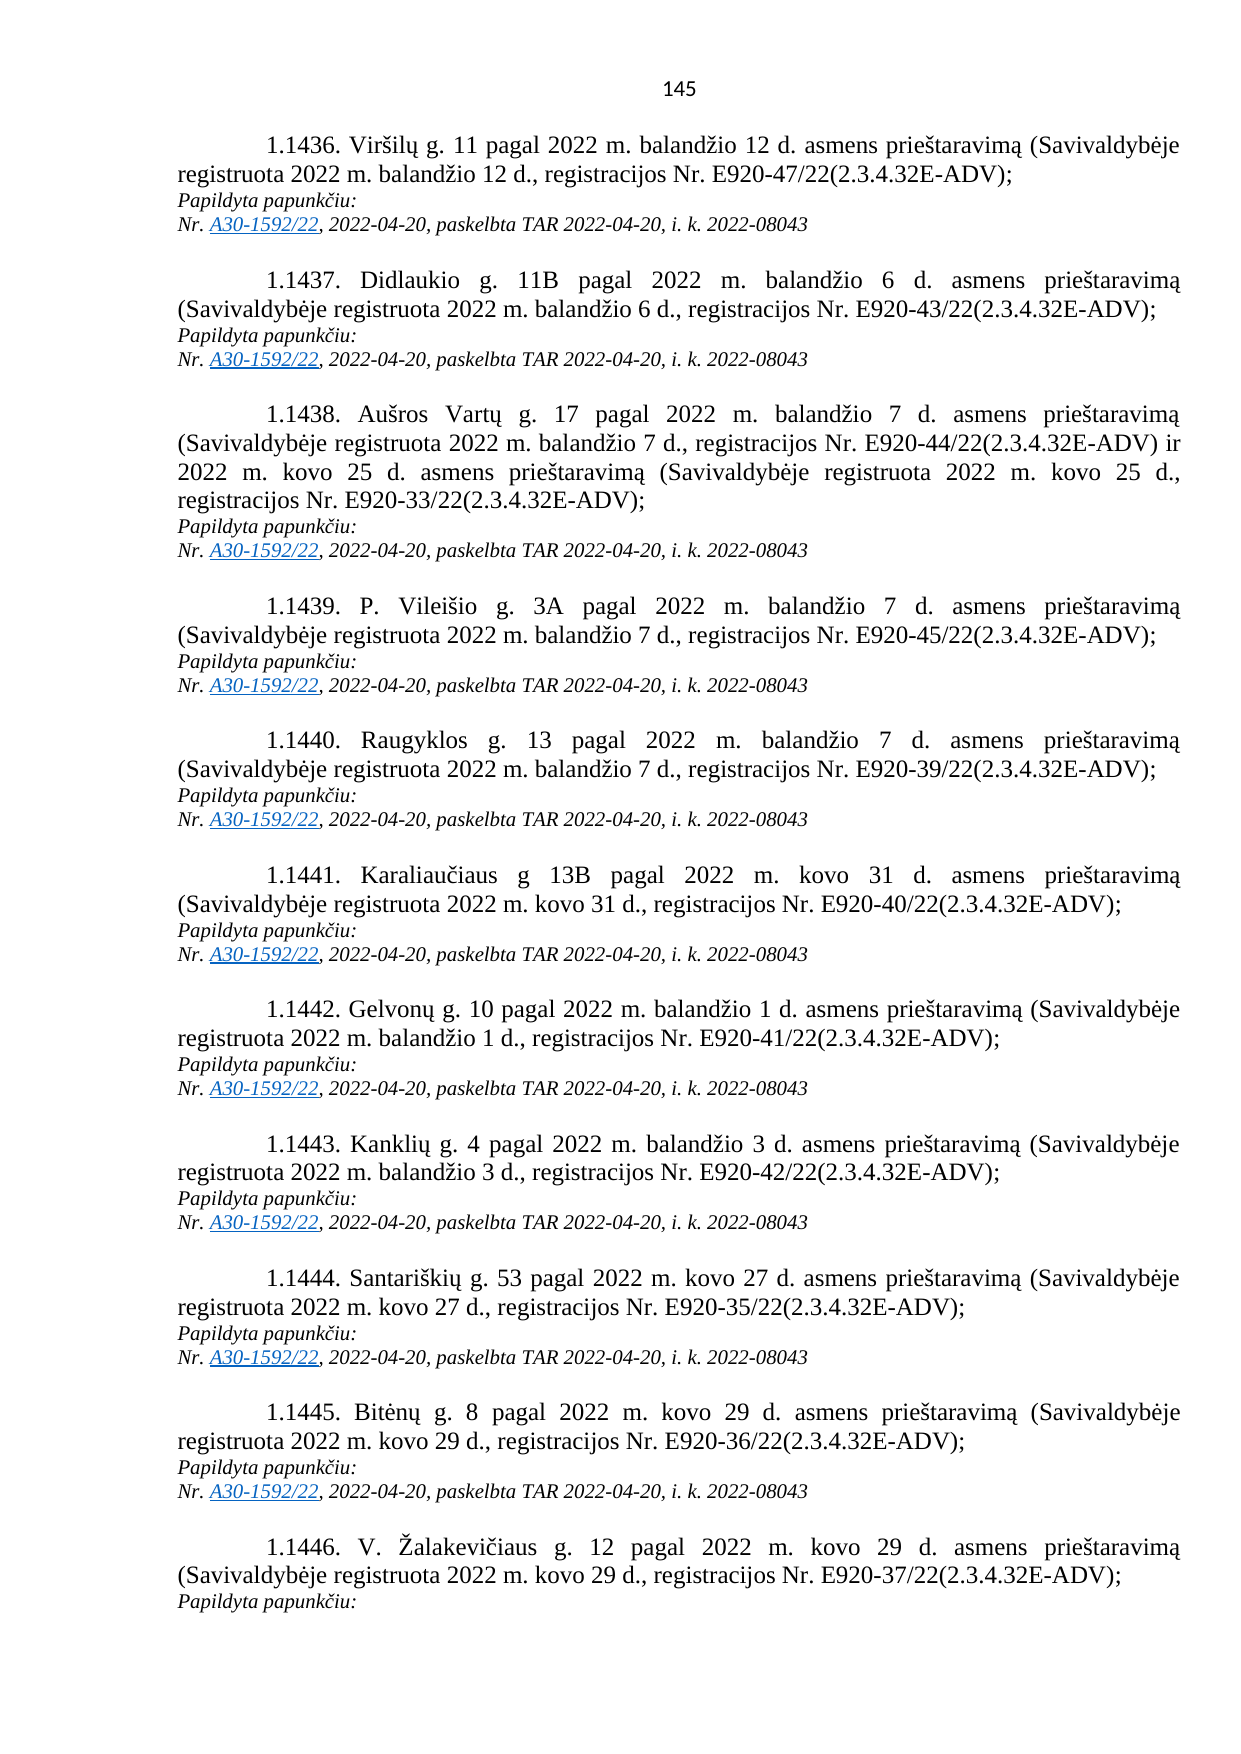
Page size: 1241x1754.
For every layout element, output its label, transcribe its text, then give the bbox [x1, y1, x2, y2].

text Papildyta papunkčiu: [177, 188, 1181, 212]
text 1.1439. P. Vileišio g. 3A pagal 2022 m. balandžio 7 d. asmens prieštaravimą (Savivaldybėje registruota 2022 m. balandžio 7 d., registracijos Nr. E920-45/22(2.3.4.32E-ADV); [177, 591, 1181, 649]
text Papildyta papunkčiu: [177, 1589, 1181, 1613]
text Papildyta papunkčiu: [177, 1455, 1181, 1479]
text Nr. A30-1592/22, 2022-04-20, paskelbta TAR 2022-04-20, i. k. 2022-08043 [177, 212, 1181, 236]
text Nr. A30-1592/22, 2022-04-20, paskelbta TAR 2022-04-20, i. k. 2022-08043 [177, 942, 1181, 966]
text Papildyta papunkčiu: [177, 1052, 1181, 1076]
text 1.1445. Bitėnų g. 8 pagal 2022 m. kovo 29 d. asmens prieštaravimą (Savivaldybėje registruota 2022 m. kovo 29 d., registracijos Nr. E920-36/22(2.3.4.32E-ADV); [177, 1397, 1181, 1455]
text Papildyta papunkčiu: [177, 322, 1181, 347]
text Nr. A30-1592/22, 2022-04-20, paskelbta TAR 2022-04-20, i. k. 2022-08043 [177, 1210, 1181, 1234]
text Papildyta papunkčiu: [177, 917, 1181, 942]
text 1.1441. Karaliaučiaus g 13B pagal 2022 m. kovo 31 d. asmens prieštaravimą (Savivaldybėje registruota 2022 m. kovo 31 d., registracijos Nr. E920-40/22(2.3.4.32E-ADV); [177, 860, 1181, 917]
text Nr. A30-1592/22, 2022-04-20, paskelbta TAR 2022-04-20, i. k. 2022-08043 [177, 347, 1181, 371]
text 1.1440. Raugyklos g. 13 pagal 2022 m. balandžio 7 d. asmens prieštaravimą (Savivaldybėje registruota 2022 m. balandžio 7 d., registracijos Nr. E920-39/22(2.3.4.32E-ADV); [177, 726, 1181, 783]
text 1.1436. Viršilų g. 11 pagal 2022 m. balandžio 12 d. asmens prieštaravimą (Savivaldybėje registruota 2022 m. balandžio 12 d., registracijos Nr. E920-47/22(2.3.4.32E-ADV); [177, 131, 1181, 188]
text Nr. A30-1592/22, 2022-04-20, paskelbta TAR 2022-04-20, i. k. 2022-08043 [177, 1076, 1181, 1100]
text Nr. A30-1592/22, 2022-04-20, paskelbta TAR 2022-04-20, i. k. 2022-08043 [177, 807, 1181, 831]
text Papildyta papunkčiu: [177, 514, 1181, 538]
text 1.1443. Kanklių g. 4 pagal 2022 m. balandžio 3 d. asmens prieštaravimą (Savivaldybėje registruota 2022 m. balandžio 3 d., registracijos Nr. E920-42/22(2.3.4.32E-ADV); [177, 1129, 1181, 1186]
text Nr. A30-1592/22, 2022-04-20, paskelbta TAR 2022-04-20, i. k. 2022-08043 [177, 673, 1181, 697]
text 1.1438. Aušros Vartų g. 17 pagal 2022 m. balandžio 7 d. asmens prieštaravimą (Savivaldybėje registruota 2022 m. balandžio 7 d., registracijos Nr. E920-44/22(2.3.4.32E-ADV) ir 2022 m. kovo 25 d. asmens prieštaravimą (Savivaldybėje registruota 2022 m. kovo 25 d., registracijos Nr. E920-33/22(2.3.4.32E-ADV); [177, 399, 1181, 514]
text 1.1446. V. Žalakevičiaus g. 12 pagal 2022 m. kovo 29 d. asmens prieštaravimą (Savivaldybėje registruota 2022 m. kovo 29 d., registracijos Nr. E920-37/22(2.3.4.32E-ADV); [177, 1532, 1181, 1589]
text Papildyta papunkčiu: [177, 1186, 1181, 1210]
text Nr. A30-1592/22, 2022-04-20, paskelbta TAR 2022-04-20, i. k. 2022-08043 [177, 1345, 1181, 1369]
text 1.1442. Gelvonų g. 10 pagal 2022 m. balandžio 1 d. asmens prieštaravimą (Savivaldybėje registruota 2022 m. balandžio 1 d., registracijos Nr. E920-41/22(2.3.4.32E-ADV); [177, 994, 1181, 1052]
text Papildyta papunkčiu: [177, 783, 1181, 807]
text Papildyta papunkčiu: [177, 649, 1181, 673]
text Papildyta papunkčiu: [177, 1321, 1181, 1345]
text Nr. A30-1592/22, 2022-04-20, paskelbta TAR 2022-04-20, i. k. 2022-08043 [177, 1479, 1181, 1503]
text 1.1444. Santariškių g. 53 pagal 2022 m. kovo 27 d. asmens prieštaravimą (Savivaldybėje registruota 2022 m. kovo 27 d., registracijos Nr. E920-35/22(2.3.4.32E-ADV); [177, 1263, 1181, 1321]
text Nr. A30-1592/22, 2022-04-20, paskelbta TAR 2022-04-20, i. k. 2022-08043 [177, 538, 1181, 562]
text 1.1437. Didlaukio g. 11B pagal 2022 m. balandžio 6 d. asmens prieštaravimą (Savivaldybėje registruota 2022 m. balandžio 6 d., registracijos Nr. E920-43/22(2.3.4.32E-ADV); [177, 265, 1181, 322]
